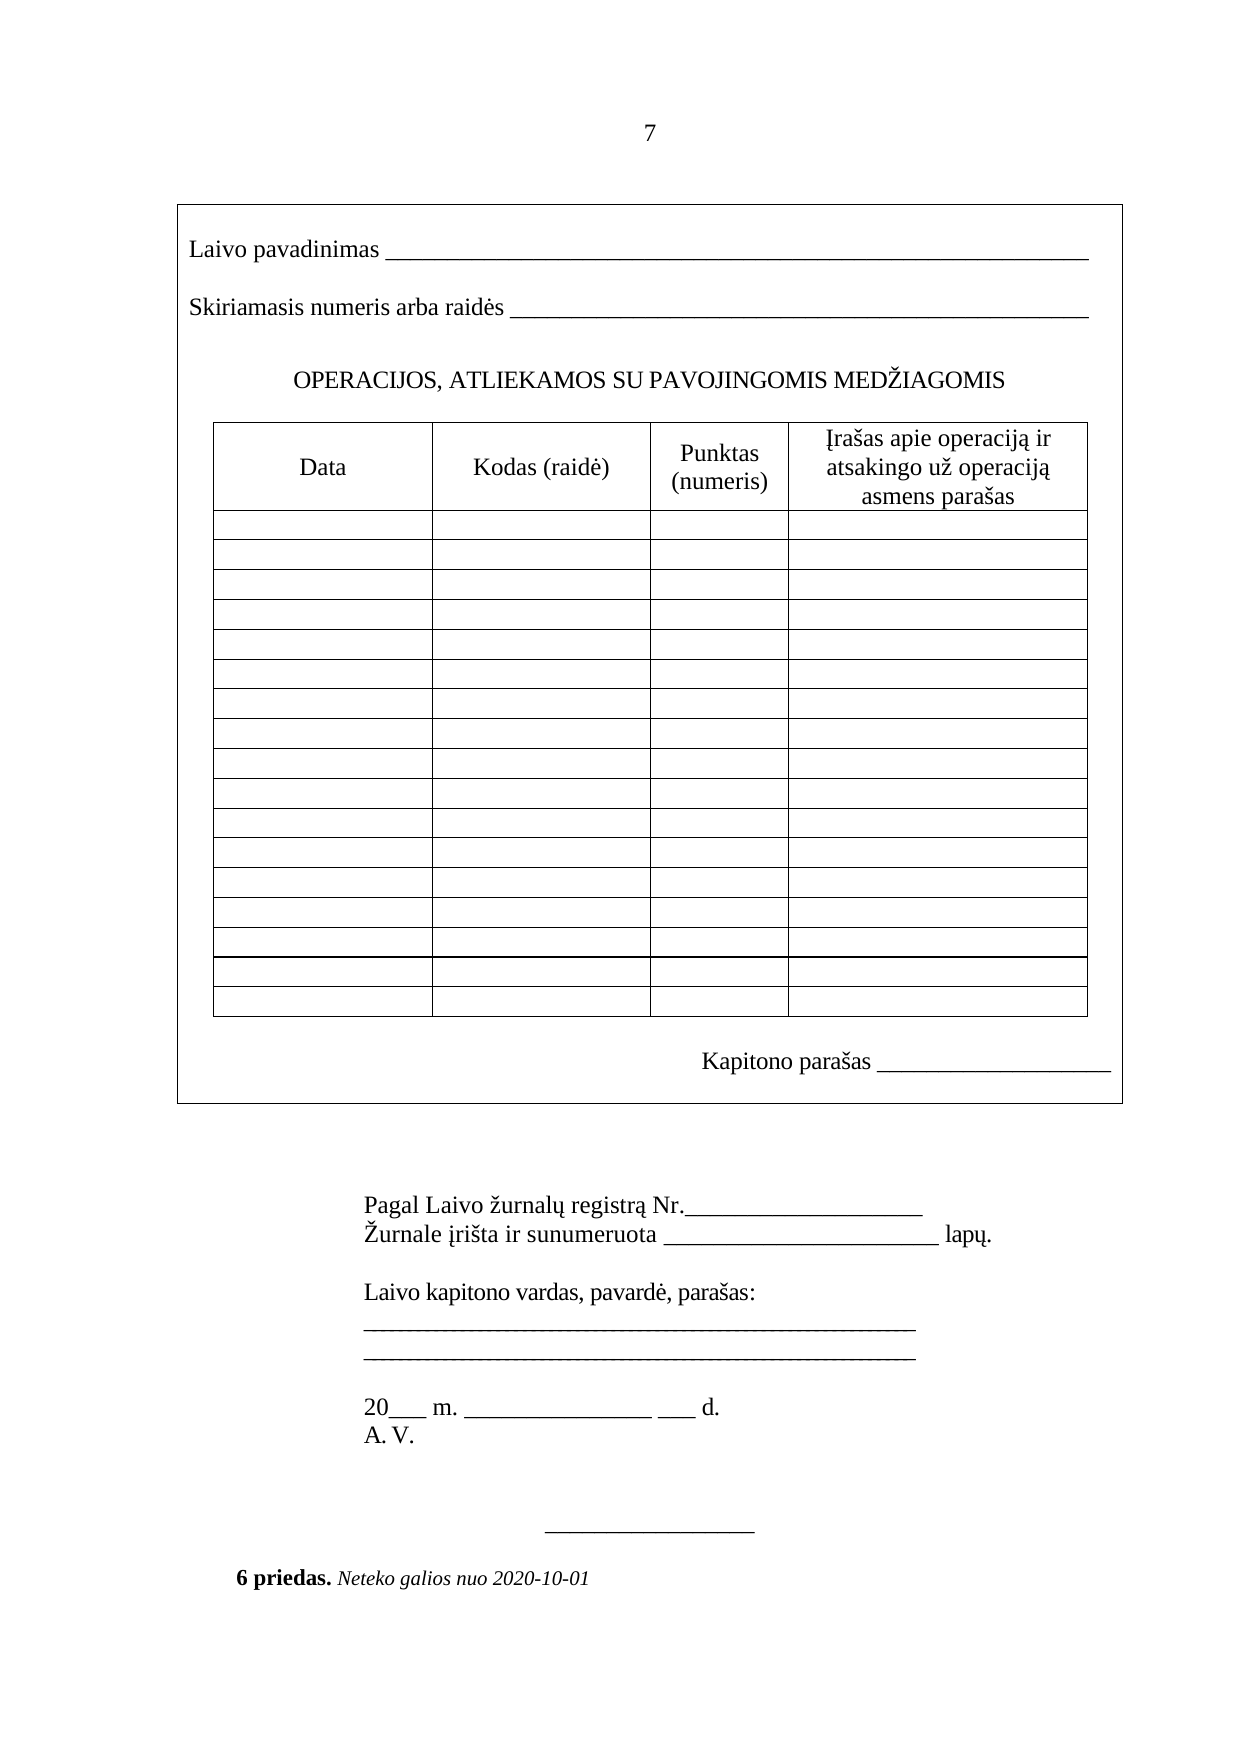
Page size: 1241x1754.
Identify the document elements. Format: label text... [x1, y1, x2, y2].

table_cell [178, 688, 213, 718]
table_cell Įrašas apie operaciją ir atsakingo už operaciją asmens parašas [789, 423, 1087, 509]
table_cell [1088, 748, 1122, 778]
table_cell [214, 749, 432, 778]
table_cell [178, 599, 213, 629]
table_cell [1088, 659, 1122, 688]
table_cell [789, 689, 1087, 718]
table_cell [433, 540, 650, 569]
table_cell [178, 927, 213, 956]
table_cell [433, 898, 650, 927]
table_cell [1088, 808, 1122, 837]
table_cell [178, 778, 213, 807]
table_cell [178, 748, 213, 778]
table_header Pagal Laivo žurnalų registrą Nr.___________________ Žurnale įrišta ir sunumeruota ______________________ lapų. Laivo kapitono vardas, pavardė, parašas: ______________________________________________________________ ______________________________________________________________ 20___ m. _______________ ___ d. A. V. [177, 1133, 1122, 1478]
table_cell [789, 928, 1087, 956]
table_cell [651, 719, 788, 748]
table_cell [433, 868, 650, 897]
table_cell Kapitono parašas ___________________ [178, 1016, 1122, 1103]
table_cell [789, 779, 1087, 807]
table_cell [1088, 569, 1122, 599]
table_cell [214, 928, 432, 956]
table_cell [1088, 837, 1122, 867]
table_cell [178, 808, 213, 837]
table_cell [651, 928, 788, 956]
table_cell [789, 660, 1087, 688]
table_cell [178, 510, 213, 539]
table_cell [651, 749, 788, 778]
table_cell [1088, 956, 1122, 986]
table_cell [651, 838, 788, 867]
table_cell [651, 868, 788, 897]
table_cell [651, 779, 788, 807]
table_cell [1088, 688, 1122, 718]
table_cell [178, 956, 213, 986]
table_cell [789, 749, 1087, 778]
table_cell [214, 511, 432, 539]
table_cell [789, 809, 1087, 837]
table_cell [1088, 897, 1122, 927]
table_cell [178, 422, 213, 509]
table_cell [214, 987, 432, 1016]
table_cell [651, 987, 788, 1016]
table_cell [433, 809, 650, 837]
table_cell [178, 986, 213, 1016]
table_cell [178, 867, 213, 897]
table_cell [433, 600, 650, 629]
table_cell [651, 809, 788, 837]
table_cell [789, 540, 1087, 569]
text _________________ [177, 1507, 1122, 1536]
table_cell [178, 569, 213, 599]
table_cell [178, 837, 213, 867]
table_cell [214, 898, 432, 927]
table_cell [1088, 422, 1122, 509]
table_cell [433, 511, 650, 539]
table_cell [433, 570, 650, 599]
table_cell [433, 719, 650, 748]
table_cell [651, 540, 788, 569]
table_cell [789, 987, 1087, 1016]
table_cell Data [214, 423, 432, 509]
table_cell [433, 689, 650, 718]
table_cell [789, 868, 1087, 897]
table_cell [433, 749, 650, 778]
table_cell [214, 719, 432, 748]
table_cell [214, 570, 432, 599]
table_header Laivo pavadinimas Skiriamasis numeris arba raidės OPERACIJOS, ATLIEKAMOS SU PAVOJINGOMIS MEDŽIAGOMIS [178, 205, 1122, 422]
table_cell [433, 660, 650, 688]
text 6 priedas. Neteko galios nuo 2020-10-01 [177, 1564, 1122, 1591]
table_cell [433, 987, 650, 1016]
table_cell [789, 511, 1087, 539]
table_cell [651, 570, 788, 599]
table_cell [651, 958, 788, 986]
table_cell [789, 630, 1087, 658]
table_cell [1088, 927, 1122, 956]
table_cell [178, 539, 213, 569]
table_cell [789, 838, 1087, 867]
table_cell [214, 779, 432, 807]
table_cell [178, 897, 213, 927]
table_cell [651, 689, 788, 718]
table_cell [1088, 510, 1122, 539]
table_cell [651, 660, 788, 688]
table_cell [433, 928, 650, 956]
table_cell [1088, 629, 1122, 658]
table_cell [789, 719, 1087, 748]
table_cell [789, 958, 1087, 986]
table_cell [651, 630, 788, 658]
table_cell [214, 838, 432, 867]
table_cell Kodas (raidė) [433, 423, 650, 509]
table_cell [433, 838, 650, 867]
table_cell [651, 511, 788, 539]
table_cell [1088, 599, 1122, 629]
table_cell [789, 898, 1087, 927]
table_cell [214, 958, 432, 986]
table_cell [789, 570, 1087, 599]
table_cell [214, 868, 432, 897]
table_cell [214, 600, 432, 629]
table_cell [178, 718, 213, 748]
table_cell [1088, 986, 1122, 1016]
table_cell [1088, 539, 1122, 569]
table_cell [178, 659, 213, 688]
table_cell [178, 629, 213, 658]
table_cell [1088, 718, 1122, 748]
table_cell [214, 630, 432, 658]
table_cell Punktas (numeris) [651, 423, 788, 509]
table_cell [433, 779, 650, 807]
table_cell [651, 600, 788, 629]
table_cell [789, 600, 1087, 629]
table_cell [214, 660, 432, 688]
table_cell [214, 809, 432, 837]
table_cell [214, 689, 432, 718]
table_cell [651, 898, 788, 927]
table_cell [214, 540, 432, 569]
table_cell [1088, 778, 1122, 807]
table_cell [433, 958, 650, 986]
table_cell [1088, 867, 1122, 897]
table_cell [433, 630, 650, 658]
